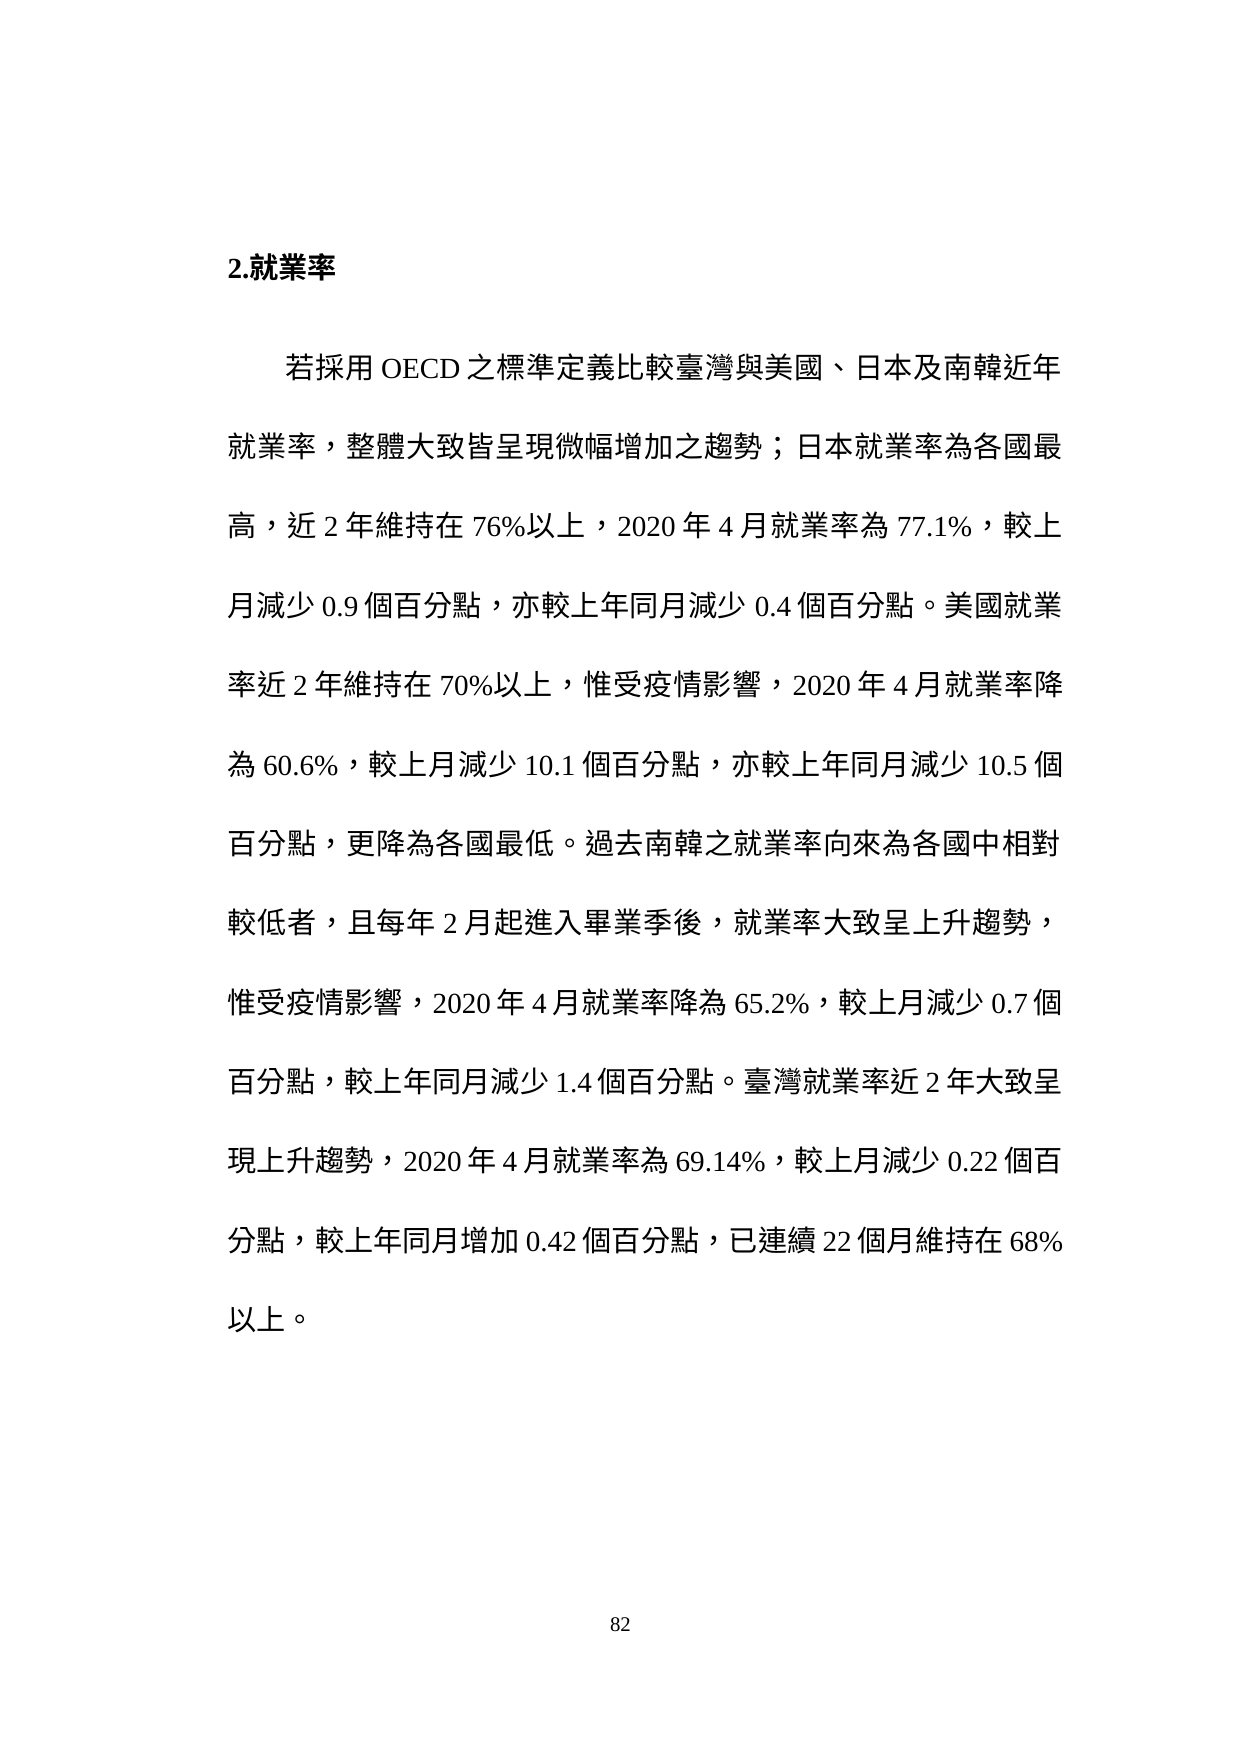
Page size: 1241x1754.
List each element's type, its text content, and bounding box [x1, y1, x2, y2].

subtitle 2.就業率 [227, 227, 1063, 306]
text 若採用OECD之標準定義比較臺灣與美國、日本及南韓近年就業率，整體大致皆呈現微幅增加之趨勢；日本就業率為各國最高，近2年維持在76%以上，2020年4月就業率為77.1%，較上月減少0.9個百分點，亦較上年同月減少0.4個百分點。美國就業率近2年維持在70%以上，惟受疫情影響，2020年4月就業率降為60.6%，較上月減少10.1個百分點，亦較上年同月減少10.5個百分點，更降為各國最低。過去南韓之就業率向來為各國中相對較低者，且每年2月起進入畢業季後，就業率大致呈上升趨勢，惟受疫情影響，2020年4月就業率降為65.2%，較上月減少0.7個百分點，較上年同月減少1.4個百分點。臺灣就業率近2年大致呈現上升趨勢，2020年4月就業率為69.14%，較上月減少0.22個百分點，較上年同月增加0.42個百分點，已連續22個月維持在68%以上。 [227, 326, 1063, 1358]
